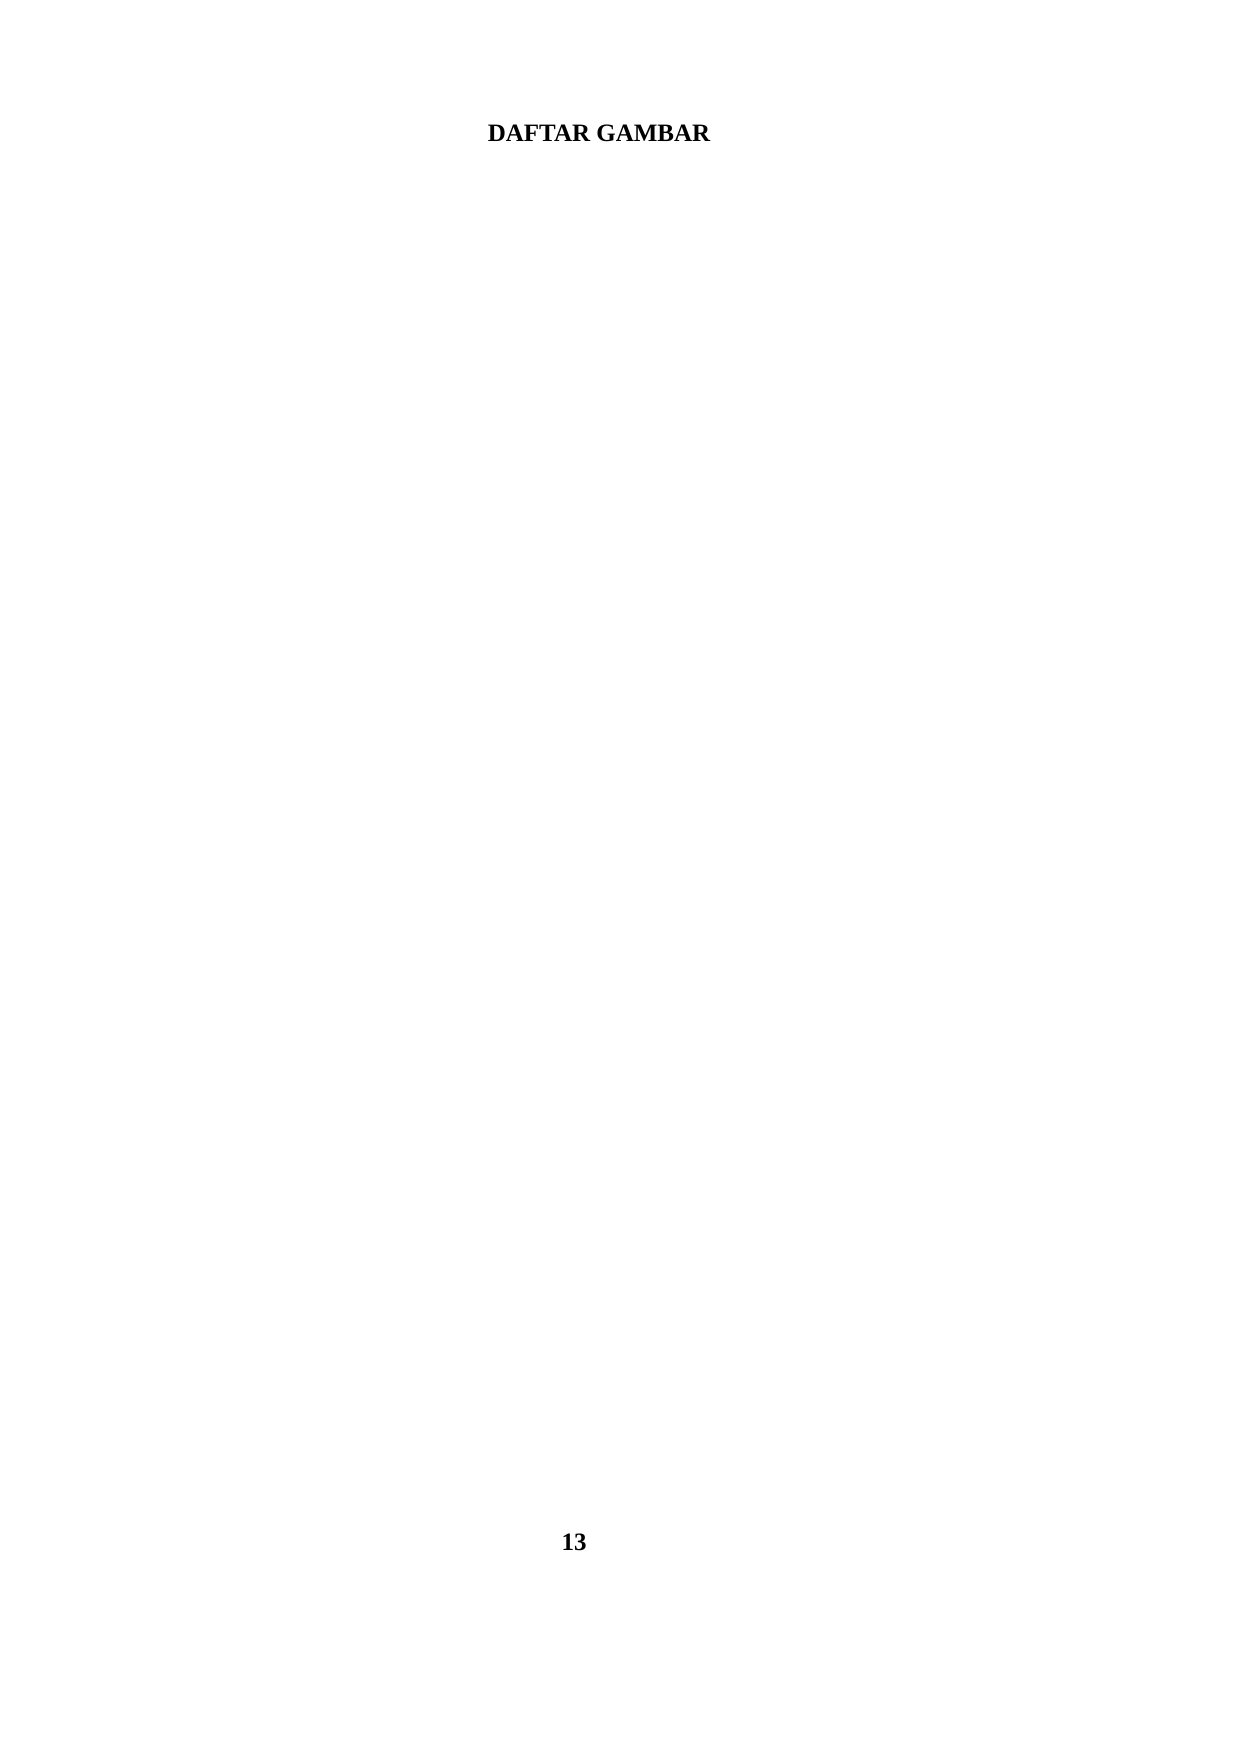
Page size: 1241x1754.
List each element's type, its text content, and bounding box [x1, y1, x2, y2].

text 13 [118, 1527, 1122, 1556]
text DAFTAR GAMBAR [118, 118, 1122, 147]
